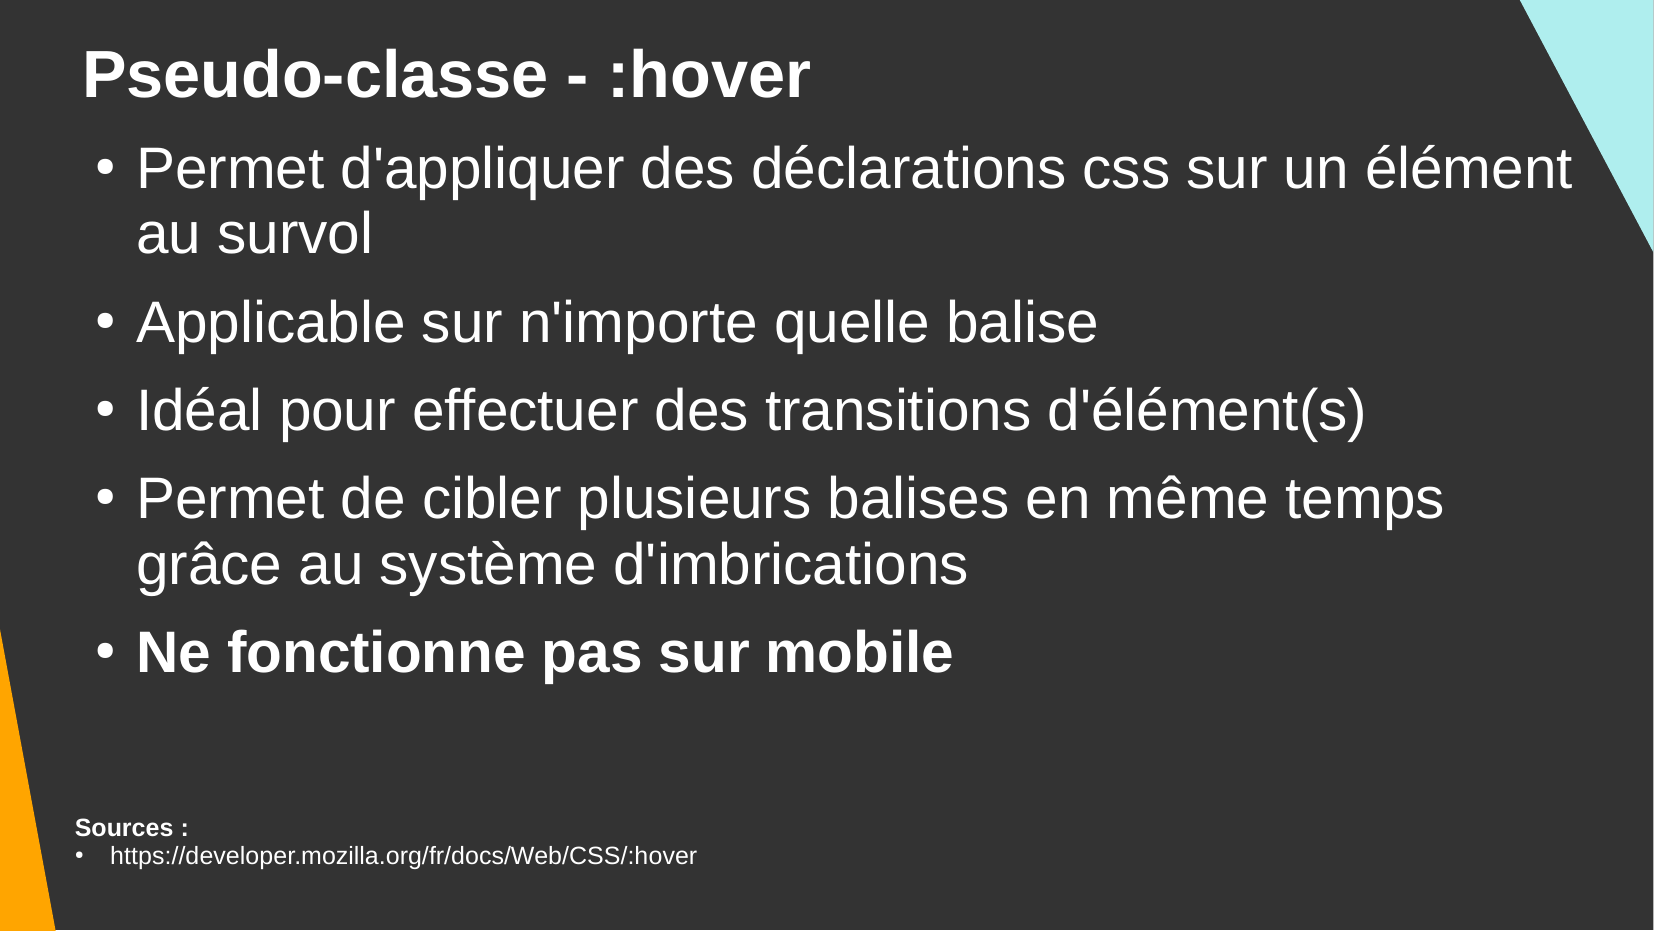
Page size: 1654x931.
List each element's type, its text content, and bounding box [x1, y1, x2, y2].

text_box [0, 629, 56, 931]
text_box Sources : https://developer.mozilla.org/fr/docs/Web/CSS/:hover [60, 806, 1546, 931]
title Pseudo-classe - :hover [82, 37, 1571, 114]
list Permet d'appliquer des déclarations css sur un élément au survol Applicable sur n'importe quelle balise Idéal pour effectuer des transitions d'élément(s) Permet de cibler plusieurs balises en même temps grâce au système d'imbrications Ne fonctionne pas sur mobile [80, 135, 1605, 691]
text_box [1519, 0, 1654, 254]
